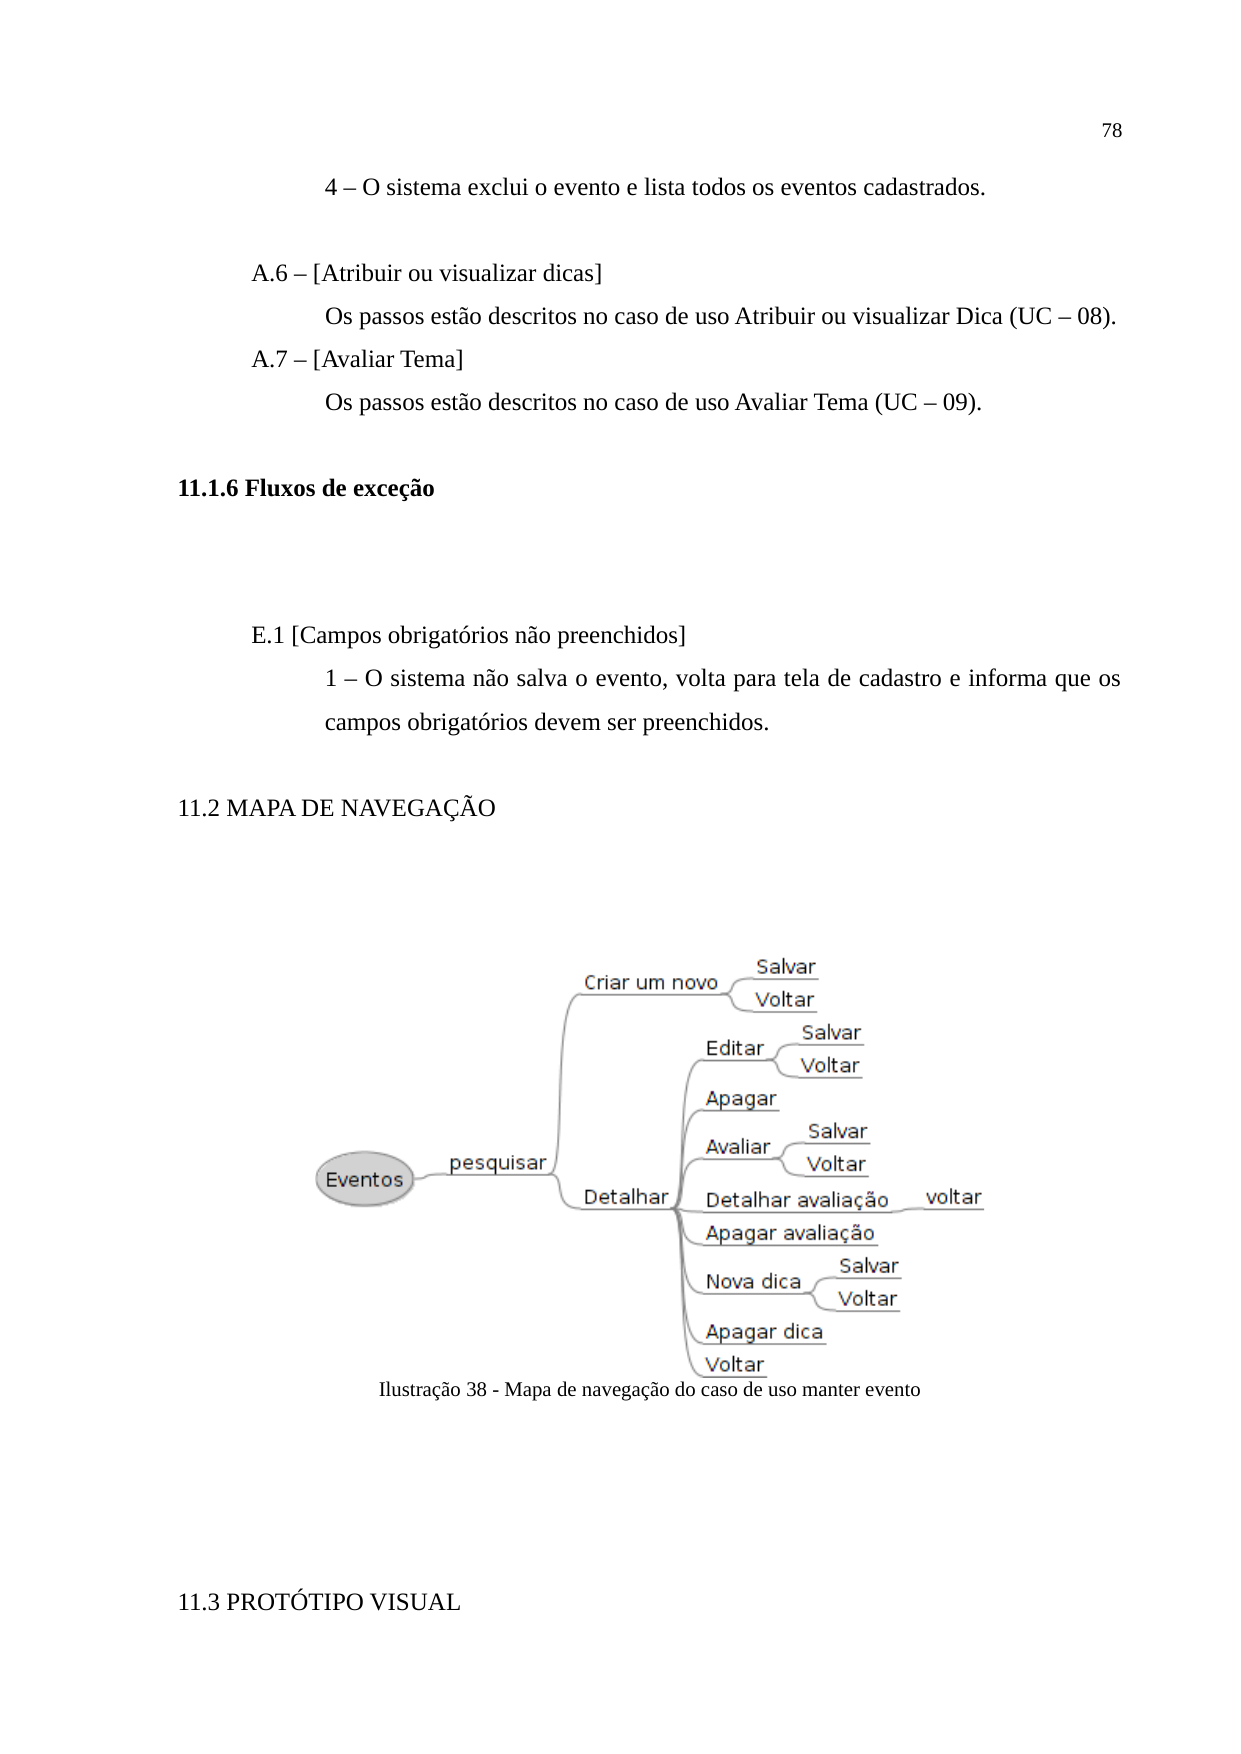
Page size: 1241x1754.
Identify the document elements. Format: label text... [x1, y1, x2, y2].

text Os passos estão descritos no caso de uso Atribuir ou visualizar Dica (UC – 08). [177, 301, 1122, 330]
text 4 – O sistema exclui o evento e lista todos os eventos cadastrados. [324, 172, 1122, 200]
subtitle Mapa de navegação [177, 793, 1122, 822]
subtitle Fluxos de exceção [177, 473, 1122, 502]
text 1 – O sistema não salva o evento, volta para tela de cadastro e informa que os campos obrigatórios devem ser preenchidos. [324, 663, 1122, 735]
text Os passos estão descritos no caso de uso Avaliar Tema (UC – 09). [177, 387, 1122, 416]
text E.1 [Campos obrigatórios não preenchidos] [177, 620, 1122, 649]
text A.6 – [Atribuir ou visualizar dicas] [177, 258, 1122, 287]
text Ilustração 38 - Mapa de navegação do caso de uso manter evento [315, 1378, 984, 1401]
subtitle Protótipo visual [177, 1587, 1122, 1615]
text A.7 – [Avaliar Tema] [177, 344, 1122, 373]
picture [315, 952, 985, 1378]
